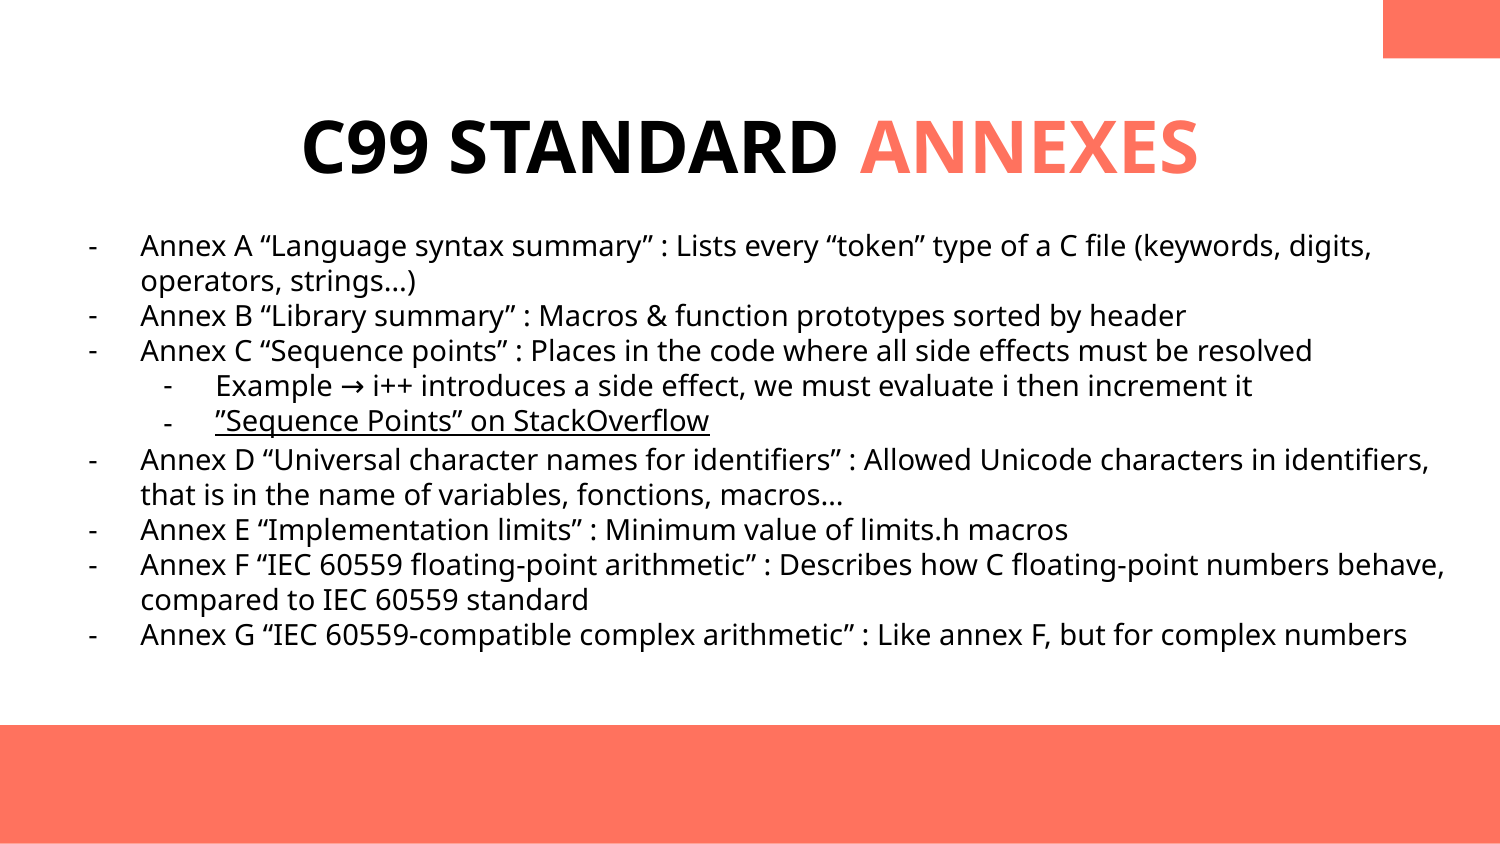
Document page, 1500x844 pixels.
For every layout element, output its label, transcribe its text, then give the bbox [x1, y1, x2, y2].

title C99 STANDARD ANNEXES [97, 107, 1402, 181]
text_box Annex A “Language syntax summary” : Lists every “token” type of a C file (keywords, digits, operators, strings…) Annex B “Library summary” : Macros & function prototypes sorted by header Annex C “Sequence points” : Places in the code where all side effects must be resolved Example → i++ introduces a side effect, we must evaluate i then increment it ”Sequence Points” on StackOverflow Annex D “Universal character names for identifiers” : Allowed Unicode characters in identifiers, that is in the name of variables, fonctions, macros… Annex E “Implementation limits” : Minimum value of limits.h macros Annex F “IEC 60559 floating-point arithmetic” : Describes how C floating-point numbers behave, compared to IEC 60559 standard Annex G “IEC 60559-compatible complex arithmetic” : Like annex F, but for complex numbers [50, 212, 1486, 716]
